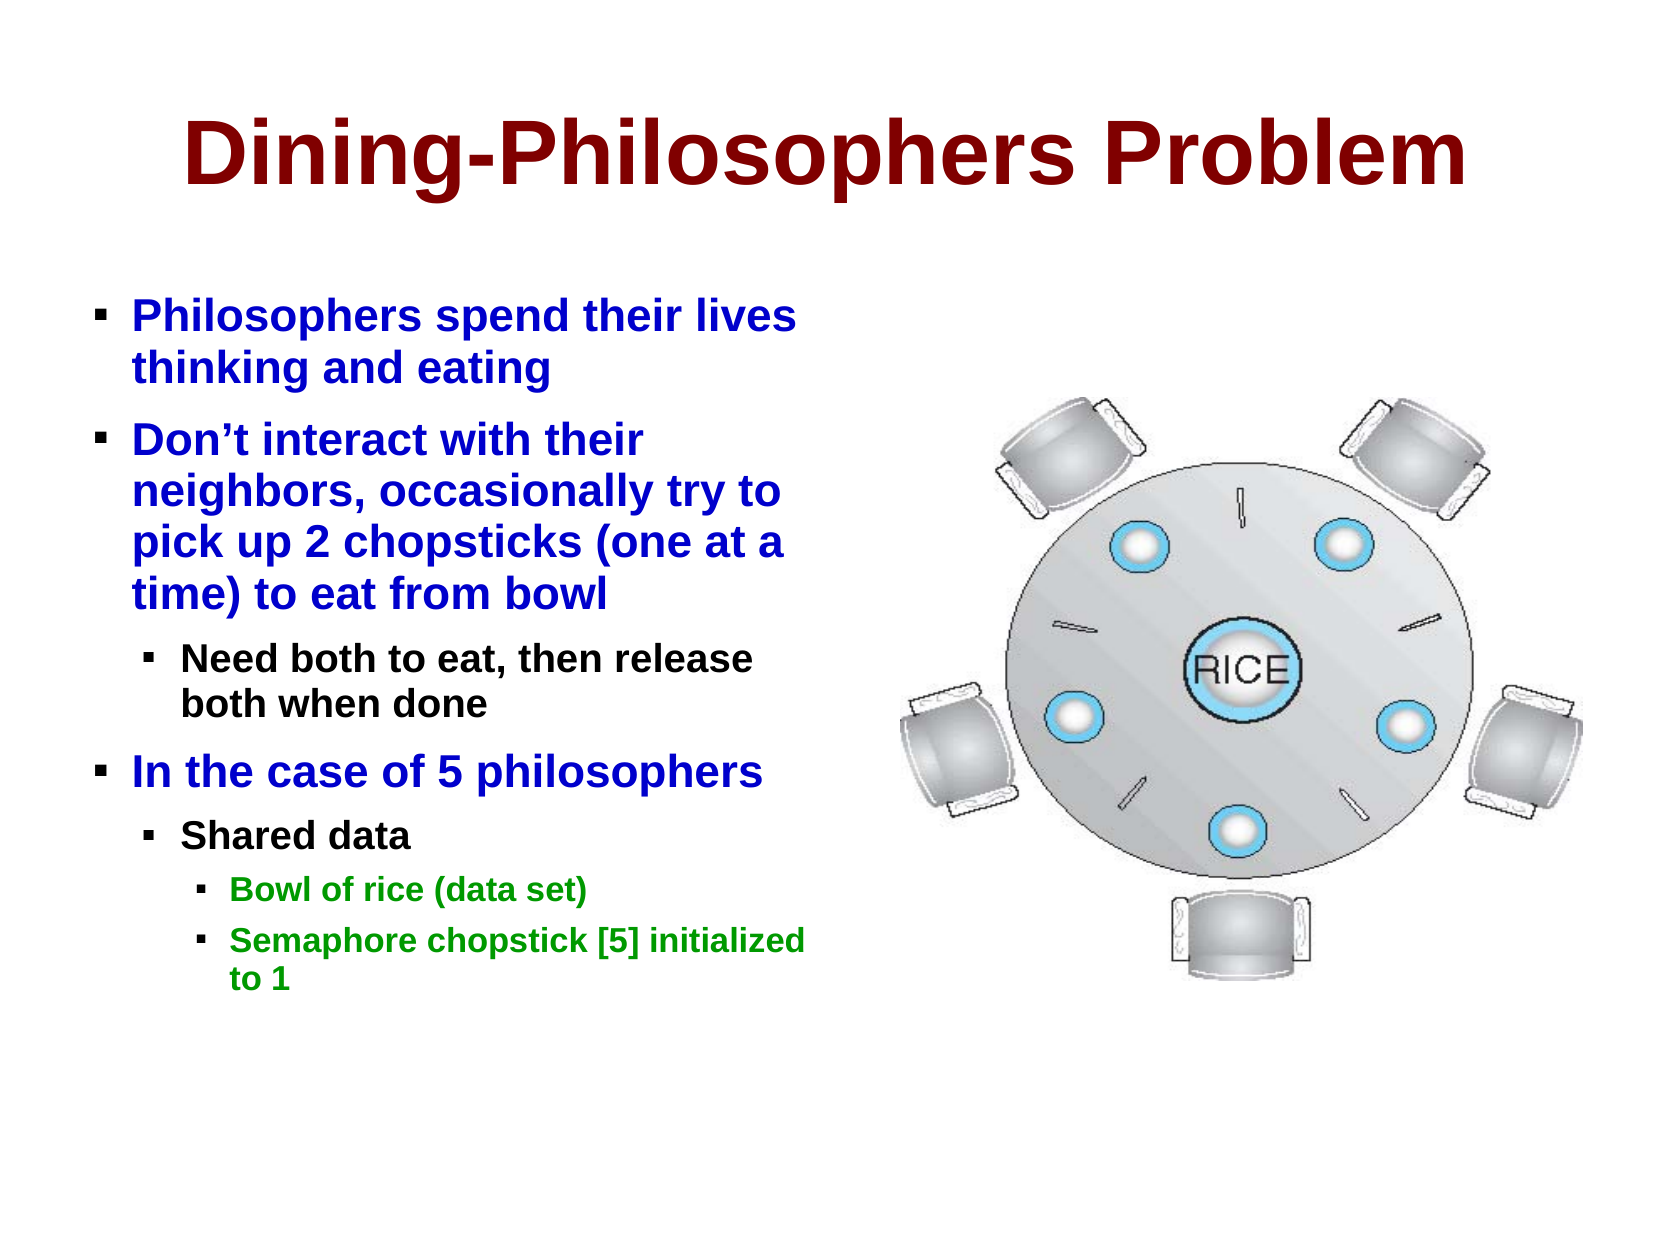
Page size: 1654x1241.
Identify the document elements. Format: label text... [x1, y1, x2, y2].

list Philosophers spend their lives thinking and eating Don’t interact with their neighbors, occasionally try to pick up 2 chopsticks (one at a time) to eat from bowl Need both to eat, then release both when done In the case of 5 philosophers Shared data Bowl of rice (data set) Semaphore chopstick [5] initialized to 1 [82, 290, 809, 1010]
picture [900, 397, 1583, 981]
title Dining-Philosophers Problem [82, 49, 1571, 257]
